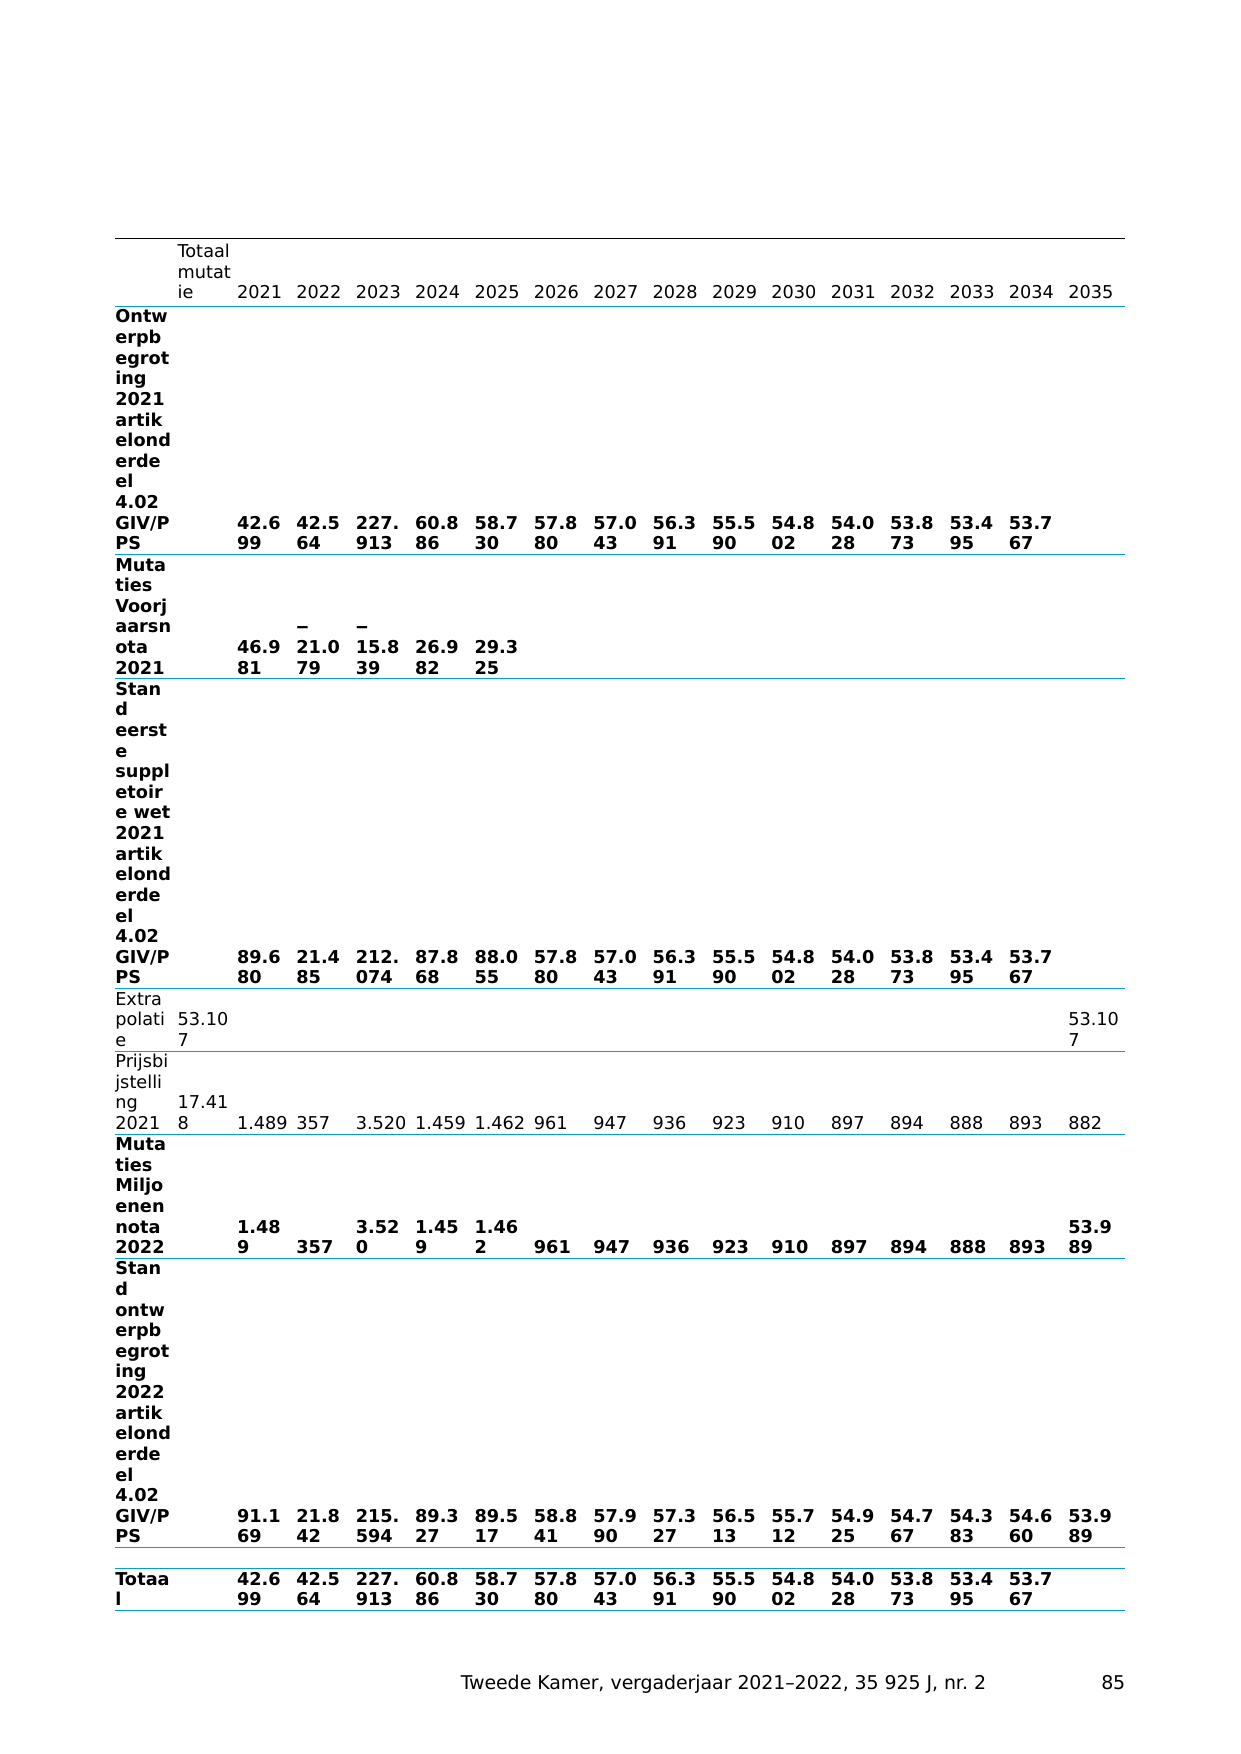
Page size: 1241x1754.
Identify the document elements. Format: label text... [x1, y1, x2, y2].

table_cell 936 [650, 1135, 709, 1258]
table_cell [175, 1259, 234, 1547]
table_cell 947 [590, 1052, 649, 1133]
table_cell ‒ 15.839 [353, 555, 412, 678]
table_cell 56.513 [709, 1259, 768, 1547]
table_cell 227.913 [353, 307, 412, 554]
table_cell 54.660 [1006, 1259, 1065, 1547]
table_cell 46.981 [234, 555, 293, 678]
table_cell 2030 [768, 239, 828, 306]
table_cell [946, 989, 1006, 1051]
table_cell [234, 1548, 293, 1568]
table_cell [1006, 989, 1065, 1051]
table_cell 882 [1065, 1052, 1125, 1133]
table_cell 894 [887, 1052, 946, 1133]
table_cell 1.489 [234, 1052, 293, 1133]
table_cell 42.564 [293, 307, 353, 554]
table_cell 57.043 [590, 1569, 649, 1610]
table_cell 55.590 [709, 1569, 768, 1610]
table_cell 53.767 [1006, 1569, 1065, 1610]
table_cell Ontwerpbegroting 2021 artikelonderdeel 4.02 GIV/PPS [115, 307, 174, 554]
table_cell 947 [590, 1135, 649, 1258]
table_cell [175, 307, 234, 554]
table_cell 53.989 [1065, 1135, 1125, 1258]
table_cell [709, 989, 768, 1051]
table_cell 888 [946, 1135, 1006, 1258]
table_cell 60.886 [412, 307, 471, 554]
table_cell [1065, 1569, 1125, 1610]
table_cell [650, 989, 709, 1051]
table_cell 2024 [412, 239, 471, 306]
table_cell 87.868 [412, 679, 471, 988]
table_cell [650, 555, 709, 678]
table_cell 893 [1006, 1135, 1065, 1258]
table_cell 57.043 [590, 307, 649, 554]
table_cell 2031 [828, 239, 887, 306]
table_cell [828, 555, 887, 678]
table_cell 2032 [887, 239, 946, 306]
table_cell Mutaties Voorjaarsnota 2021 [115, 555, 174, 678]
table_cell 936 [650, 1052, 709, 1133]
table_cell 1.489 [234, 1135, 293, 1258]
table_cell 894 [887, 1135, 946, 1258]
table_cell [590, 555, 649, 678]
table_cell Totaal mutatie [175, 239, 234, 306]
table_cell 54.925 [828, 1259, 887, 1547]
table_cell 1.462 [471, 1052, 531, 1133]
table_cell 910 [768, 1135, 828, 1258]
table_cell 57.327 [650, 1259, 709, 1547]
table_cell 55.590 [709, 679, 768, 988]
table_header Tabel 40 Artikel 4 Experimenteren cf. art. III Deltawet [115, 213, 1125, 238]
table_cell [175, 1548, 234, 1568]
table_cell 2027 [590, 239, 649, 306]
table_cell 2034 [1006, 239, 1065, 306]
table_cell 1.459 [412, 1052, 471, 1133]
table_cell Prijsbijstelling 2021 [115, 1052, 174, 1133]
table_cell 53.873 [887, 679, 946, 988]
table_cell 53.873 [887, 1569, 946, 1610]
table_cell 2023 [353, 239, 412, 306]
table_cell [531, 1548, 590, 1568]
table_cell 227.913 [353, 1569, 412, 1610]
table_cell 893 [1006, 1052, 1065, 1133]
table_cell [1006, 1548, 1065, 1568]
table_cell 89.517 [471, 1259, 531, 1547]
table_cell 42.564 [293, 1569, 353, 1610]
table_cell 897 [828, 1052, 887, 1133]
table_cell 89.680 [234, 679, 293, 988]
table_cell [471, 1548, 531, 1568]
table_cell [887, 1548, 946, 1568]
table_cell 923 [709, 1135, 768, 1258]
table_cell Mutaties Miljoenennota 2022 [115, 1135, 174, 1258]
table_cell 2029 [709, 239, 768, 306]
table_cell 53.107 [175, 989, 234, 1051]
table_cell [353, 989, 412, 1051]
table_cell 42.699 [234, 1569, 293, 1610]
table_cell 357 [293, 1135, 353, 1258]
table_cell [709, 1548, 768, 1568]
table_cell 54.383 [946, 1259, 1006, 1547]
table_cell 961 [531, 1052, 590, 1133]
table_cell 29.325 [471, 555, 531, 678]
table_cell [590, 1548, 649, 1568]
table_cell 57.880 [531, 1569, 590, 1610]
table_cell 910 [768, 1052, 828, 1133]
table_cell [175, 1135, 234, 1258]
table_cell 897 [828, 1135, 887, 1258]
table_cell ‒ 21.079 [293, 555, 353, 678]
table_cell 53.767 [1006, 679, 1065, 988]
table_cell 53.495 [946, 307, 1006, 554]
table_cell 3.520 [353, 1052, 412, 1133]
table_cell [531, 555, 590, 678]
table_cell [175, 1569, 234, 1610]
table_cell 54.802 [768, 679, 828, 988]
table_cell 1.459 [412, 1135, 471, 1258]
table_cell [531, 989, 590, 1051]
table_cell 923 [709, 1052, 768, 1133]
table_cell [1065, 307, 1125, 554]
table_cell [234, 989, 293, 1051]
table_cell [828, 989, 887, 1051]
table_cell 53.495 [946, 679, 1006, 988]
table_cell 55.712 [768, 1259, 828, 1547]
table_cell 57.043 [590, 679, 649, 988]
table_cell 21.842 [293, 1259, 353, 1547]
table_cell 91.169 [234, 1259, 293, 1547]
table_cell 54.802 [768, 1569, 828, 1610]
table_cell 54.767 [887, 1259, 946, 1547]
table_cell [946, 1548, 1006, 1568]
table_cell [293, 989, 353, 1051]
table_cell 56.391 [650, 679, 709, 988]
table_cell 58.841 [531, 1259, 590, 1547]
table_cell 2033 [946, 239, 1006, 306]
table_cell Stand ontwerpbegroting 2022 artikelonderdeel 4.02 GIV/PPS [115, 1259, 174, 1547]
table_cell 2021 [234, 239, 293, 306]
table_cell [115, 1548, 174, 1568]
table_cell 2026 [531, 239, 590, 306]
table_cell 56.391 [650, 1569, 709, 1610]
table_cell 2025 [471, 239, 531, 306]
table_cell [1006, 555, 1065, 678]
table_cell 2035 [1065, 239, 1125, 306]
table_cell [293, 1548, 353, 1568]
table_cell [590, 989, 649, 1051]
table_cell 57.880 [531, 307, 590, 554]
table_cell [946, 555, 1006, 678]
table_cell [768, 989, 828, 1051]
table_cell [1065, 679, 1125, 988]
table_cell 89.327 [412, 1259, 471, 1547]
table_cell Totaal [115, 1569, 174, 1610]
table_cell 961 [531, 1135, 590, 1258]
table_cell 53.767 [1006, 307, 1065, 554]
table_cell [768, 1548, 828, 1568]
table_cell 2028 [650, 239, 709, 306]
table_cell 54.802 [768, 307, 828, 554]
table_cell [887, 555, 946, 678]
table_cell 88.055 [471, 679, 531, 988]
table_cell 57.880 [531, 679, 590, 988]
table_cell 53.989 [1065, 1259, 1125, 1547]
table_cell [471, 989, 531, 1051]
table_cell 54.028 [828, 307, 887, 554]
table_cell 55.590 [709, 307, 768, 554]
table_cell 17.418 [175, 1052, 234, 1133]
table_cell 1.462 [471, 1135, 531, 1258]
table_cell [175, 679, 234, 988]
table_cell Extrapolatie [115, 989, 174, 1051]
table_cell 3.520 [353, 1135, 412, 1258]
table_cell 42.699 [234, 307, 293, 554]
table_cell [412, 989, 471, 1051]
table_cell [1065, 555, 1125, 678]
table_cell [175, 555, 234, 678]
table_cell Stand eerste suppletoire wet 2021 artikelonderdeel 4.02 GIV/PPS [115, 679, 174, 988]
table_cell 357 [293, 1052, 353, 1133]
table_cell 53.495 [946, 1569, 1006, 1610]
table_cell 53.107 [1065, 989, 1125, 1051]
table_cell [709, 555, 768, 678]
table_cell 215.594 [353, 1259, 412, 1547]
table_cell 53.873 [887, 307, 946, 554]
table_cell 60.886 [412, 1569, 471, 1610]
table_cell [1065, 1548, 1125, 1568]
table_cell 58.730 [471, 1569, 531, 1610]
table_cell 54.028 [828, 679, 887, 988]
table_cell 56.391 [650, 307, 709, 554]
table_cell 212.074 [353, 679, 412, 988]
table_cell 21.485 [293, 679, 353, 988]
table_cell [768, 555, 828, 678]
table_cell 26.982 [412, 555, 471, 678]
table_cell [353, 1548, 412, 1568]
table_cell [412, 1548, 471, 1568]
table_cell [887, 989, 946, 1051]
table_cell [115, 239, 174, 306]
table_cell 2022 [293, 239, 353, 306]
table_cell 58.730 [471, 307, 531, 554]
table_cell 888 [946, 1052, 1006, 1133]
table_cell 54.028 [828, 1569, 887, 1610]
table_cell [828, 1548, 887, 1568]
table_cell 57.990 [590, 1259, 649, 1547]
table_cell [650, 1548, 709, 1568]
